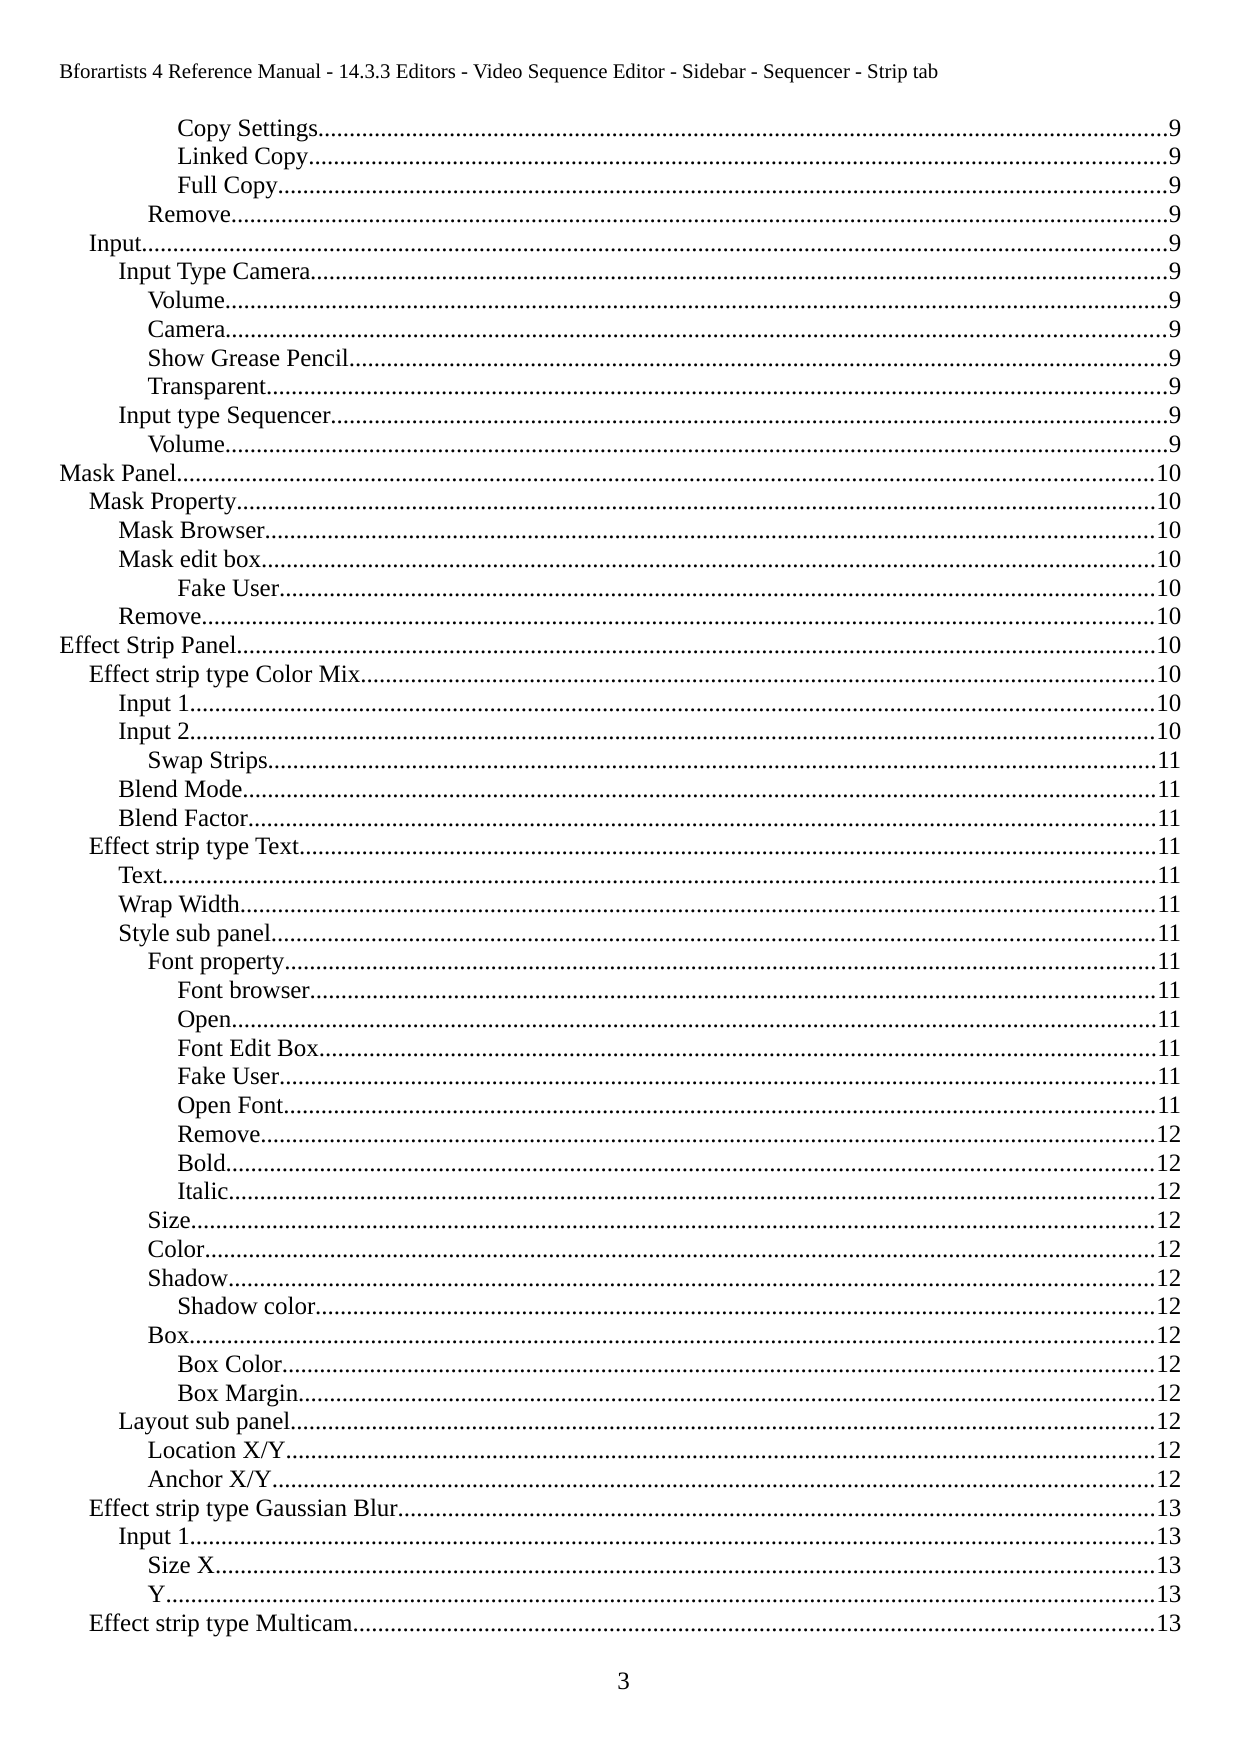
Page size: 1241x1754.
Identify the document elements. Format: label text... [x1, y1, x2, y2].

text Full Copy 9 [177, 170, 1181, 199]
text Blend Mode 11 [118, 774, 1181, 803]
text Mask Panel 10 [59, 458, 1181, 486]
text Blend Factor 11 [118, 803, 1181, 831]
text Effect strip type Text 11 [88, 831, 1181, 860]
text Layout sub panel 12 [118, 1406, 1181, 1435]
text Effect strip type Gaussian Blur 13 [88, 1493, 1181, 1521]
text Remove 10 [118, 601, 1181, 630]
text Volume 9 [147, 285, 1181, 314]
text Location X/Y 12 [147, 1435, 1181, 1464]
text Box 12 [147, 1320, 1181, 1349]
text Bold 12 [177, 1148, 1181, 1176]
text Transparent 9 [147, 371, 1181, 400]
text Input 1 10 [118, 688, 1181, 716]
text Wrap Width 11 [118, 889, 1181, 918]
text Effect Strip Panel 10 [59, 630, 1181, 659]
text Input 2 10 [118, 716, 1181, 745]
text Open Font 11 [177, 1090, 1181, 1119]
text Font Edit Box 11 [177, 1033, 1181, 1061]
text Text 11 [118, 860, 1181, 889]
text Volume 9 [147, 429, 1181, 458]
text Camera 9 [147, 314, 1181, 343]
text Size 12 [147, 1205, 1181, 1234]
text Style sub panel 11 [118, 918, 1181, 946]
text Box Margin 12 [177, 1378, 1181, 1406]
text Y 13 [147, 1579, 1181, 1608]
text Fake User 10 [177, 573, 1181, 601]
text Show Grease Pencil 9 [147, 343, 1181, 371]
text Mask Property 10 [88, 486, 1181, 515]
text Font property 11 [147, 946, 1181, 975]
text Font browser 11 [177, 975, 1181, 1004]
text Remove 9 [147, 199, 1181, 228]
text Copy Settings 9 [177, 113, 1181, 141]
text Mask edit box 10 [118, 544, 1181, 573]
text Input Type Camera 9 [118, 256, 1181, 285]
text Shadow 12 [147, 1263, 1181, 1291]
text Anchor X/Y 12 [147, 1464, 1181, 1493]
text Mask Browser 10 [118, 515, 1181, 544]
text Input 1 13 [118, 1521, 1181, 1550]
text Effect strip type Multicam 13 [88, 1608, 1181, 1636]
text Open 11 [177, 1004, 1181, 1033]
text Shadow color 12 [177, 1291, 1181, 1320]
text Fake User 11 [177, 1061, 1181, 1090]
text Box Color 12 [177, 1349, 1181, 1378]
text Input type Sequencer 9 [118, 400, 1181, 429]
text Color 12 [147, 1234, 1181, 1263]
text Effect strip type Color Mix 10 [88, 659, 1181, 688]
text Linked Copy 9 [177, 141, 1181, 170]
text Italic 12 [177, 1176, 1181, 1205]
text Remove 12 [177, 1119, 1181, 1148]
text Size X 13 [147, 1550, 1181, 1579]
text Swap Strips 11 [147, 745, 1181, 774]
text Input 9 [88, 228, 1181, 256]
